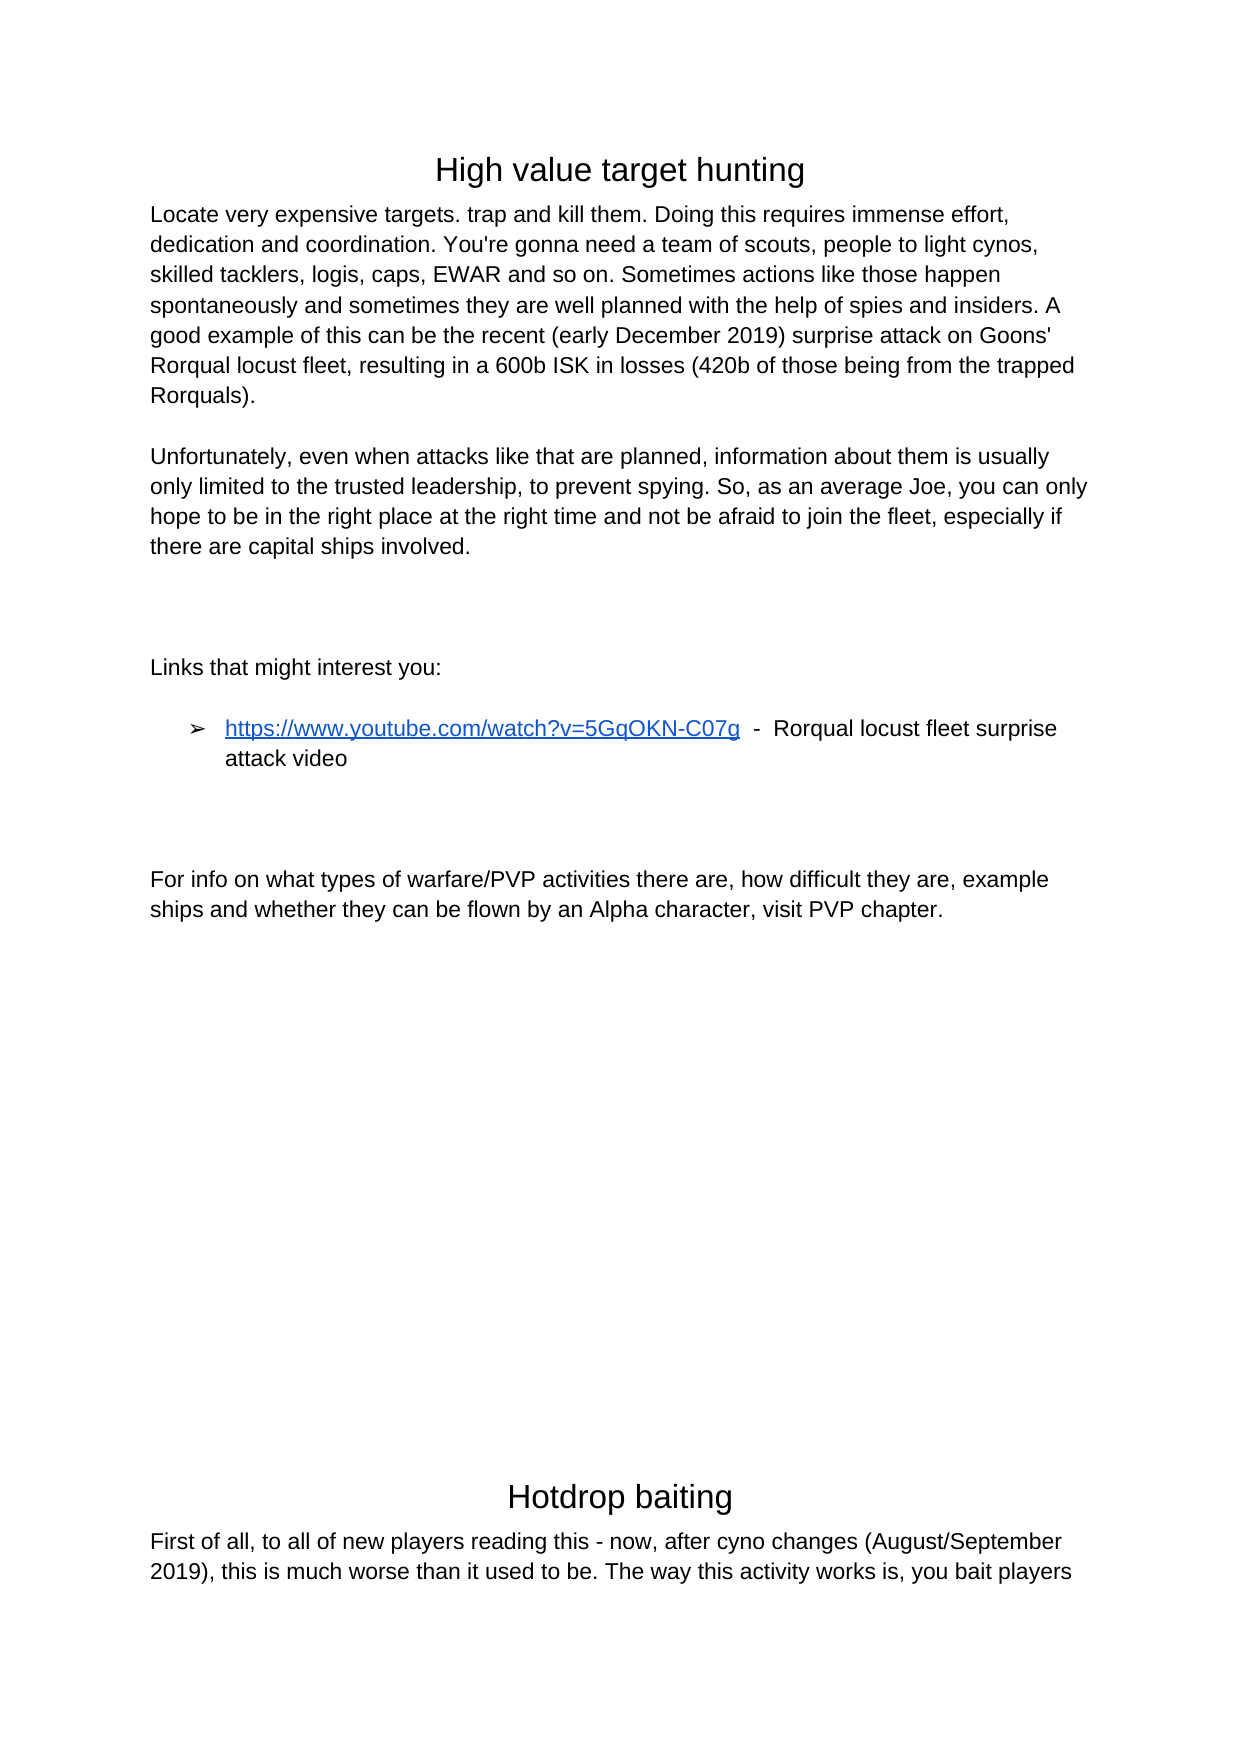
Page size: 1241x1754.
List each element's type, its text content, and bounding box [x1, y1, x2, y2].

subtitle Hotdrop baiting [150, 1477, 1090, 1515]
list https://www.youtube.com/watch?v=5GqOKN-C07g - Rorqual locust fleet surprise attack video [187, 714, 1090, 771]
text Links that might interest you: [150, 654, 1090, 680]
subtitle High value target hunting [150, 150, 1090, 188]
text Unfortunately, even when attacks like that are planned, information about them is usually only limited to the trusted leadership, to prevent spying. So, as an average Joe, you can only hope to be in the right place at the right time and not be afraid to join the fleet, especially if there are capital ships involved. [150, 443, 1090, 559]
text First of all, to all of new players reading this - now, after cyno changes (August/September 2019), this is much worse than it used to be. The way this activity works is, you bait players [150, 1528, 1090, 1584]
text For info on what types of warfare/PVP activities there are, how difficult they are, example ships and whether they can be flown by an Alpha character, visit PVP chapter. [150, 866, 1090, 922]
text Locate very expensive targets. trap and kill them. Doing this requires immense effort, dedication and coordination. You're gonna need a team of scouts, people to light cynos, skilled tacklers, logis, caps, EWAR and so on. Sometimes actions like those happen spontaneously and sometimes they are well planned with the help of spies and insiders. A good example of this can be the recent (early December 2019) surprise attack on Goons' Rorqual locust fleet, resulting in a 600b ISK in losses (420b of those being from the trapped Rorquals). [150, 201, 1090, 408]
